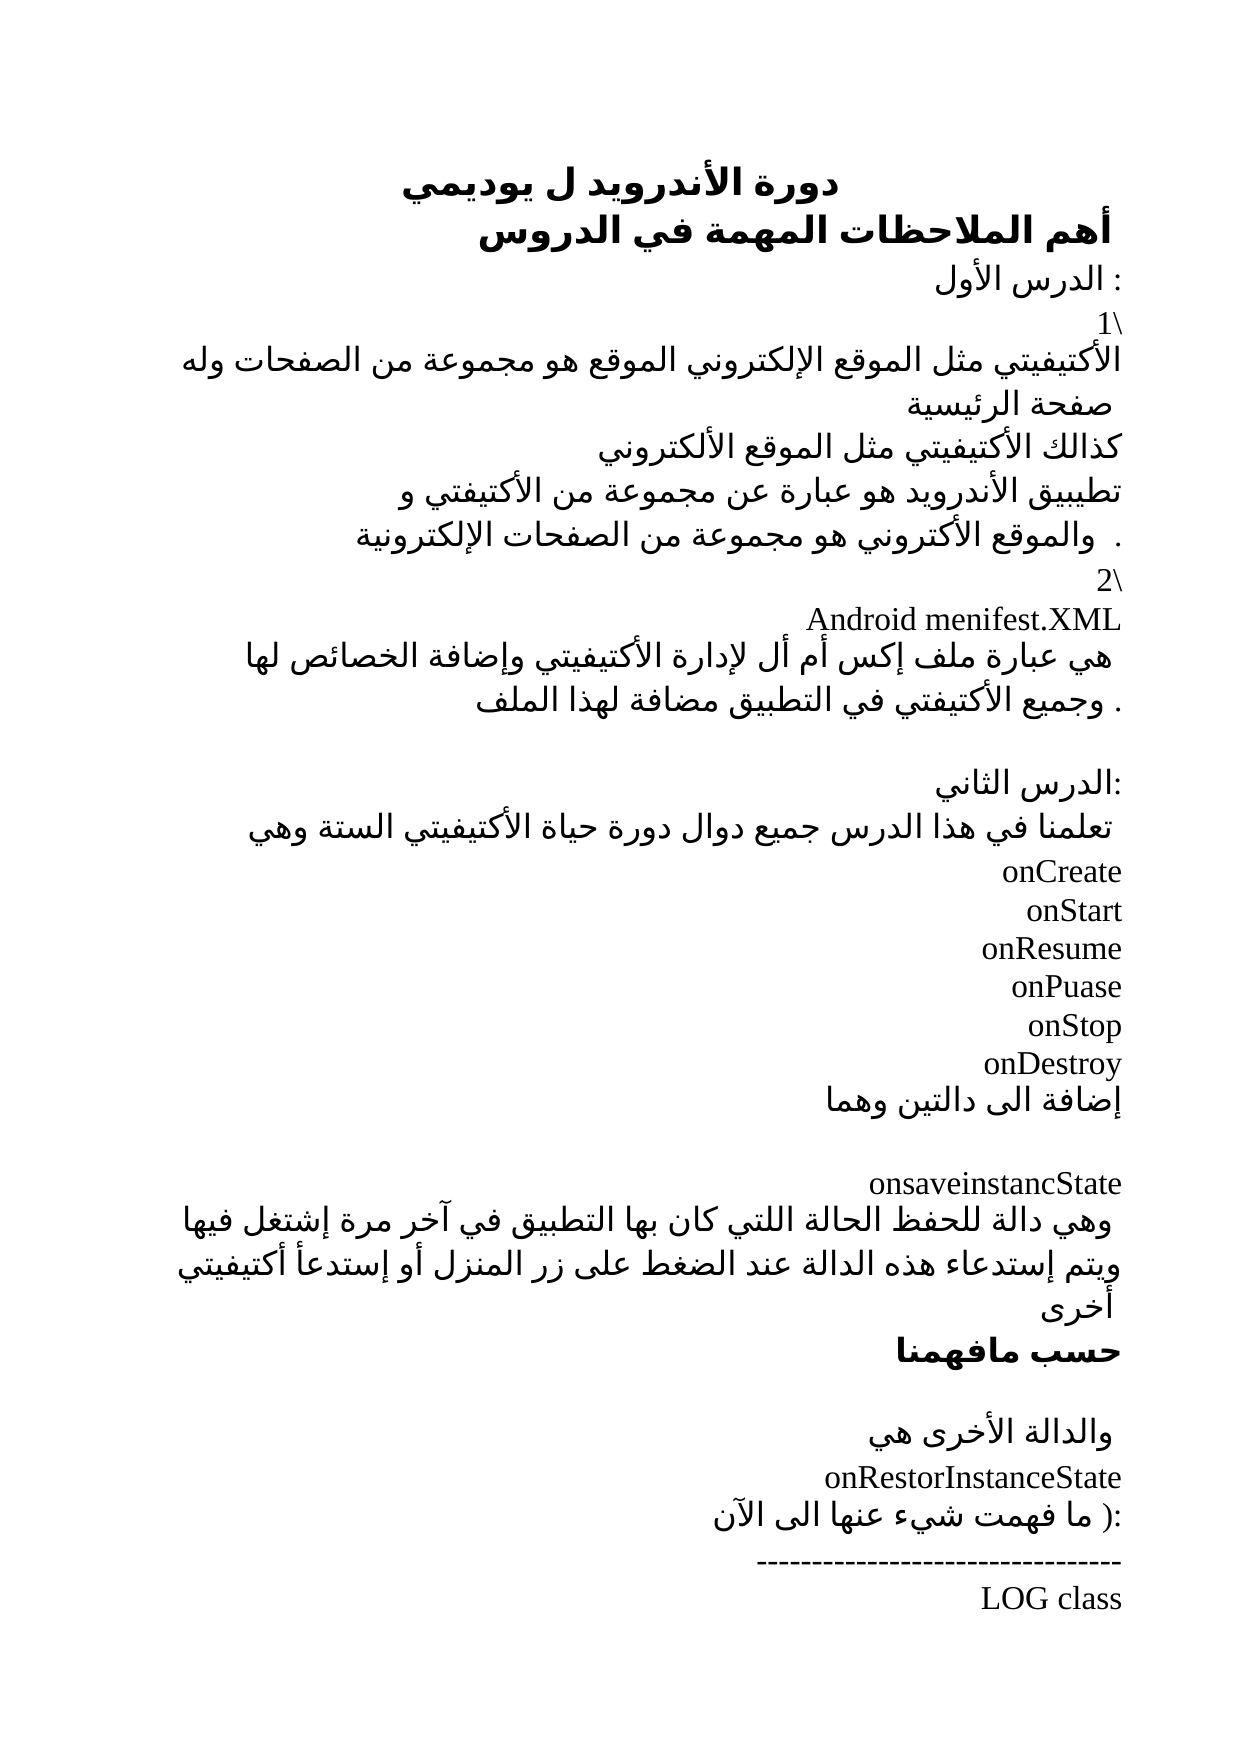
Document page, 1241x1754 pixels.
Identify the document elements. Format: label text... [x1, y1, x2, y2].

text ويتم إستدعاء هذه الدالة عند الضغط على زر المنزل أو إستدعأ أكتيفيتي أخرى [118, 1245, 1122, 1332]
text والدالة الأخرى هي [118, 1414, 1122, 1457]
text ما فهمت شيء عنها الى الآن ): [118, 1496, 1122, 1540]
text والموقع الأكتروني هو مجموعة من الصفحات الإلكترونية . [118, 516, 1122, 560]
text حسب مافهمنا [118, 1332, 1122, 1376]
text onsaveinstancState [118, 1163, 1122, 1202]
text onDestroy [118, 1043, 1122, 1082]
text 1\ [118, 304, 1122, 342]
text تطيبيق الأندرويد هو عبارة عن مجموعة من الأكتيفتي و [118, 472, 1122, 516]
text onStart [118, 890, 1122, 928]
text هي عبارة ملف إكس أم أل لإدارة الأكتيفيتي وإضافة الخصائص لها [118, 637, 1122, 681]
text وهي دالة للحفظ الحالة اللتي كان بها التطبيق في آخر مرة إشتغل فيها [118, 1202, 1122, 1245]
text 2\ [118, 560, 1122, 599]
text onResume [118, 928, 1122, 967]
text تعلمنا في هذا الدرس جميع دوال دورة حياة الأكتيفيتي الستة وهي [118, 808, 1122, 852]
text --------------------------------- [118, 1540, 1122, 1579]
text LOG class [118, 1579, 1122, 1617]
text وجميع الأكتيفتي في التطبيق مضافة لهذا الملف . [118, 681, 1122, 725]
text onCreate [118, 852, 1122, 890]
text onStop [118, 1005, 1122, 1043]
text دورة الأندرويد ل يوديمي [118, 161, 1122, 210]
text الدرس الأول : [118, 259, 1122, 304]
text الدرس الثاني: [118, 763, 1122, 808]
text onPuase [118, 967, 1122, 1005]
text الأكتيفيتي مثل الموقع الإلكتروني الموقع هو مجموعة من الصفحات وله صفحة الرئيسية [118, 342, 1122, 429]
text إضافة الى دالتين وهما [118, 1082, 1122, 1125]
text كذالك الأكتيفيتي مثل الموقع الألكتروني [118, 429, 1122, 472]
text Android menifest.XML [118, 599, 1122, 637]
text onRestorInstanceState [118, 1457, 1122, 1496]
text أهم الملاحظات المهمة في الدروس [118, 210, 1122, 259]
